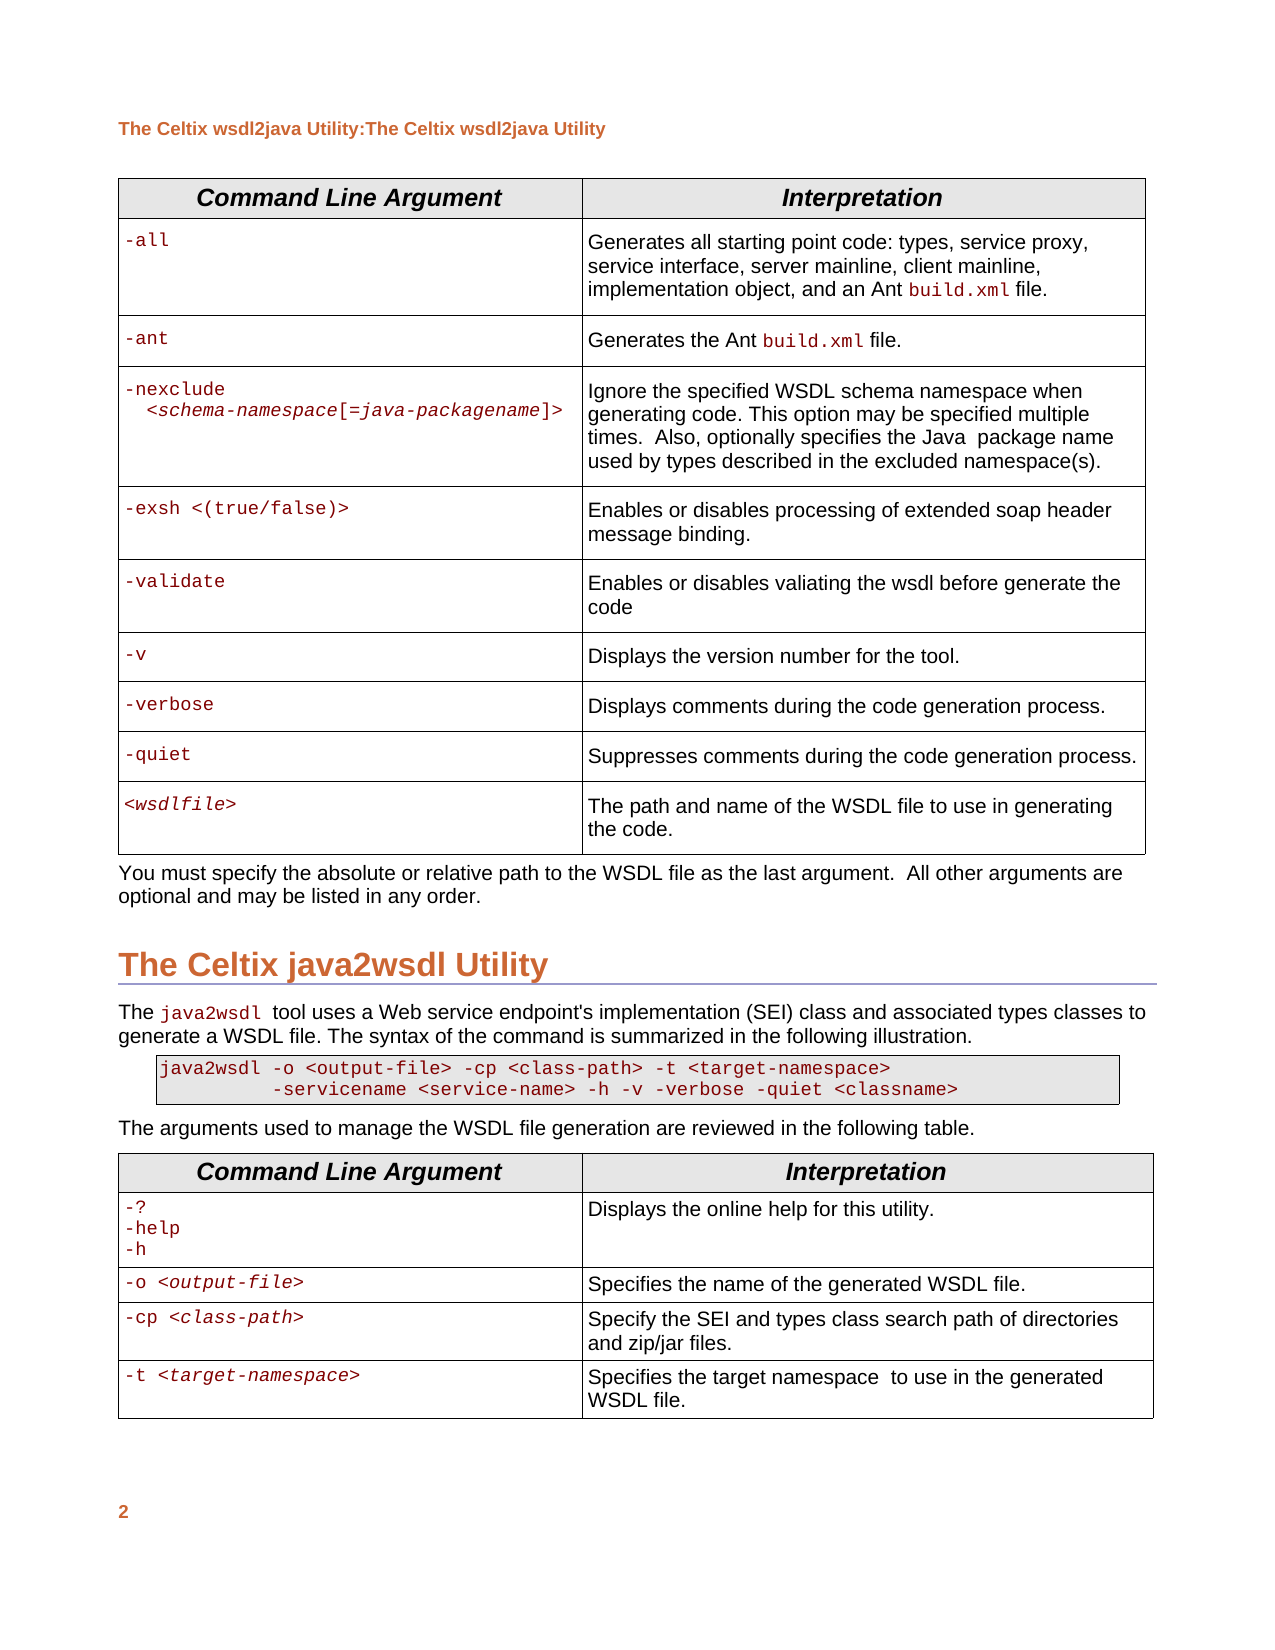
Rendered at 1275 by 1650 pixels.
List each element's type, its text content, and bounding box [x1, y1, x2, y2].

table_cell -verbose [119, 682, 582, 731]
table_cell Generates the Ant build.xml file. [583, 316, 1145, 366]
table_cell Enables or disables valiating the wsdl before generate the code [583, 560, 1145, 632]
text The java2wsdl tool uses a Web service endpoint's implementation (SEI) class and associated types classes to generate a WSDL file. The syntax of the command is summarized in the following illustration. [118, 1000, 1157, 1048]
table_header Interpretation [583, 179, 1145, 218]
table_cell Ignore the specified WSDL schema namespace when generating code. This option may be specified multiple times. Also, optionally specifies the Java package name used by types described in the excluded namespace(s). [583, 367, 1145, 486]
table_cell Displays comments during the code generation process. [583, 682, 1145, 731]
table_cell -cp <class-path> [119, 1303, 582, 1360]
text You must specify the absolute or relative path to the WSDL file as the last argument. All other arguments are optional and may be listed in any order. [118, 862, 1157, 908]
table_cell Specify the SEI and types class search path of directories and zip/jar files. [583, 1303, 1153, 1360]
table_cell Generates all starting point code: types, service proxy, service interface, server mainline, client mainline, implementation object, and an Ant build.xml file. [583, 219, 1145, 315]
table_cell -exsh <(true/false)> [119, 487, 582, 559]
table_cell -quiet [119, 732, 582, 781]
text -servicename <service-name> -h -v -verbose -quiet <classname> [157, 1077, 1119, 1104]
table_cell -all [119, 219, 582, 315]
table_cell -v [119, 633, 582, 681]
table_cell -ant [119, 316, 582, 366]
table_cell Displays the online help for this utility. [583, 1193, 1153, 1267]
table_cell -t <target-namespace> [119, 1361, 582, 1418]
table_cell Displays the version number for the tool. [583, 633, 1145, 681]
table_cell Suppresses comments during the code generation process. [583, 732, 1145, 781]
table_cell The path and name of the WSDL file to use in generating the code. [583, 782, 1145, 854]
table_cell -? -help -h [119, 1193, 582, 1267]
table_header Interpretation [583, 1154, 1153, 1192]
table_cell <wsdlfile> [119, 782, 582, 854]
table_header Command Line Argument [119, 179, 582, 218]
table_cell -nexclude <schema-namespace[=java-packagename]> [119, 367, 582, 486]
text java2wsdl -o <output-file> -cp <class-path> -t <target-namespace> [157, 1056, 1119, 1077]
subtitle The Celtix java2wsdl Utility [118, 946, 1157, 983]
table_cell -validate [119, 560, 582, 632]
table_cell Enables or disables processing of extended soap header message binding. [583, 487, 1145, 559]
table_cell -o <output-file> [119, 1268, 582, 1302]
table_header Command Line Argument [119, 1154, 582, 1192]
table_cell Specifies the target namespace to use in the generated WSDL file. [583, 1361, 1153, 1418]
table_cell Specifies the name of the generated WSDL file. [583, 1268, 1153, 1302]
text The arguments used to manage the WSDL file generation are reviewed in the following table. [118, 1117, 1157, 1140]
